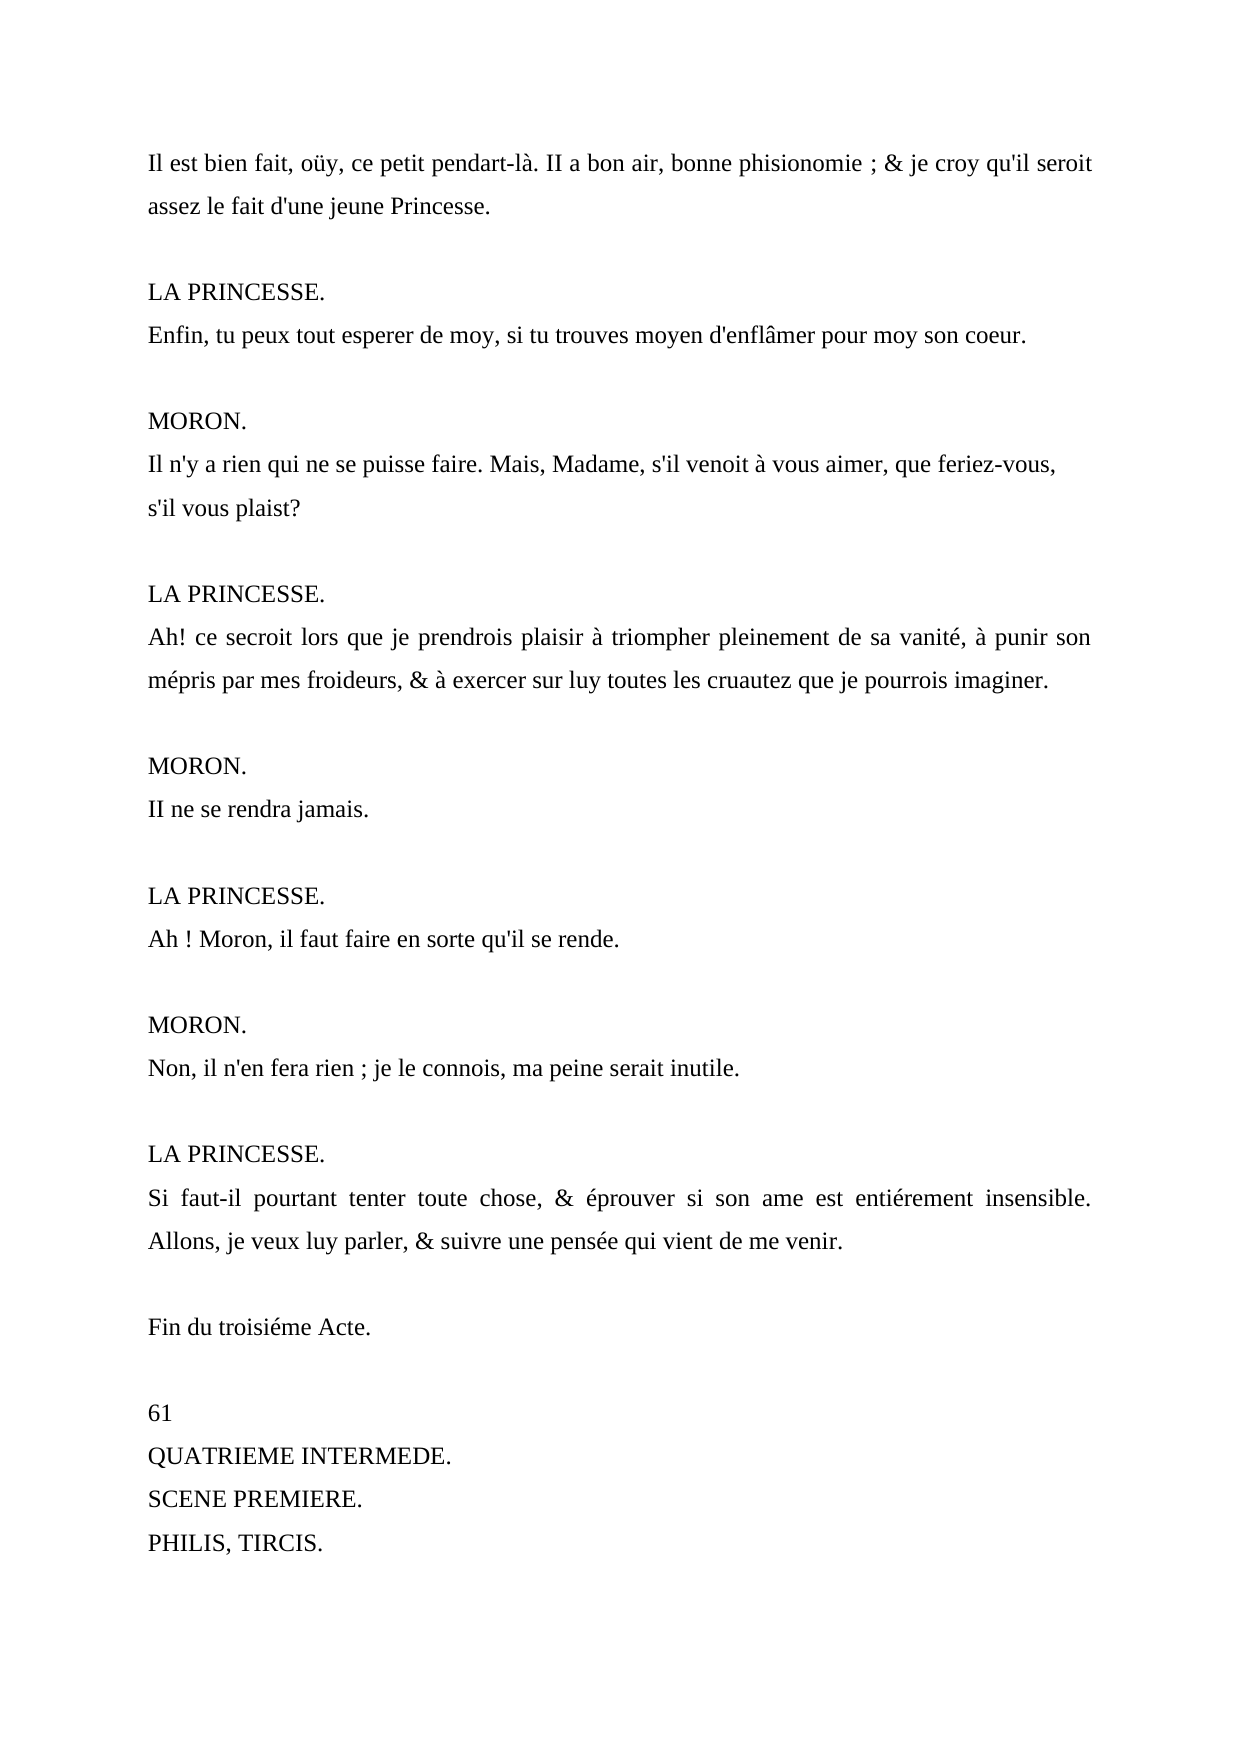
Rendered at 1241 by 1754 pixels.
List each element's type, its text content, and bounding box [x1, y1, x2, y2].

text Si faut-il pourtant tenter toute chose, & éprouver si son ame est entiérement insensible. Allons, je veux luy parler, & suivre une pensée qui vient de me venir. [148, 1183, 1093, 1254]
text LA PRINCESSE. [148, 277, 1093, 306]
text Ah! ce secroit lors que je prendrois plaisir à triompher pleinement de sa vanité, à punir son mépris par mes froideurs, & à exercer sur luy toutes les cruautez que je pourrois imaginer. [148, 622, 1093, 694]
text LA PRINCESSE. [148, 579, 1093, 608]
text Fin du troisiéme Acte. [148, 1312, 1093, 1341]
text 61 [148, 1398, 1093, 1427]
text Il est bien fait, oüy, ce petit pendart-là. II a bon air, bonne phisionomie ; & je croy qu'il seroit assez le fait d'une jeune Princesse. [148, 148, 1093, 219]
text LA PRINCESSE. [148, 881, 1093, 909]
text Enfin, tu peux tout esperer de moy, si tu trouves moyen d'enflâmer pour moy son coeur. [148, 320, 1093, 349]
text Non, il n'en fera rien ; je le connois, ma peine serait inutile. [148, 1053, 1093, 1082]
text LA PRINCESSE. [148, 1139, 1093, 1168]
text Ah ! Moron, il faut faire en sorte qu'il se rende. [148, 924, 1093, 953]
text s'il vous plaist? [148, 493, 1093, 521]
text II ne se rendra jamais. [148, 794, 1093, 823]
text Il n'y a rien qui ne se puisse faire. Mais, Madame, s'il venoit à vous aimer, que feriez-vous, [148, 449, 1093, 478]
text MORON. [148, 406, 1093, 435]
text MORON. [148, 1010, 1093, 1039]
text PHILIS, TIRCIS. [148, 1528, 1093, 1556]
text MORON. [148, 751, 1093, 780]
text SCENE PREMIERE. [148, 1484, 1093, 1513]
text QUATRIEME INTERMEDE. [148, 1441, 1093, 1470]
